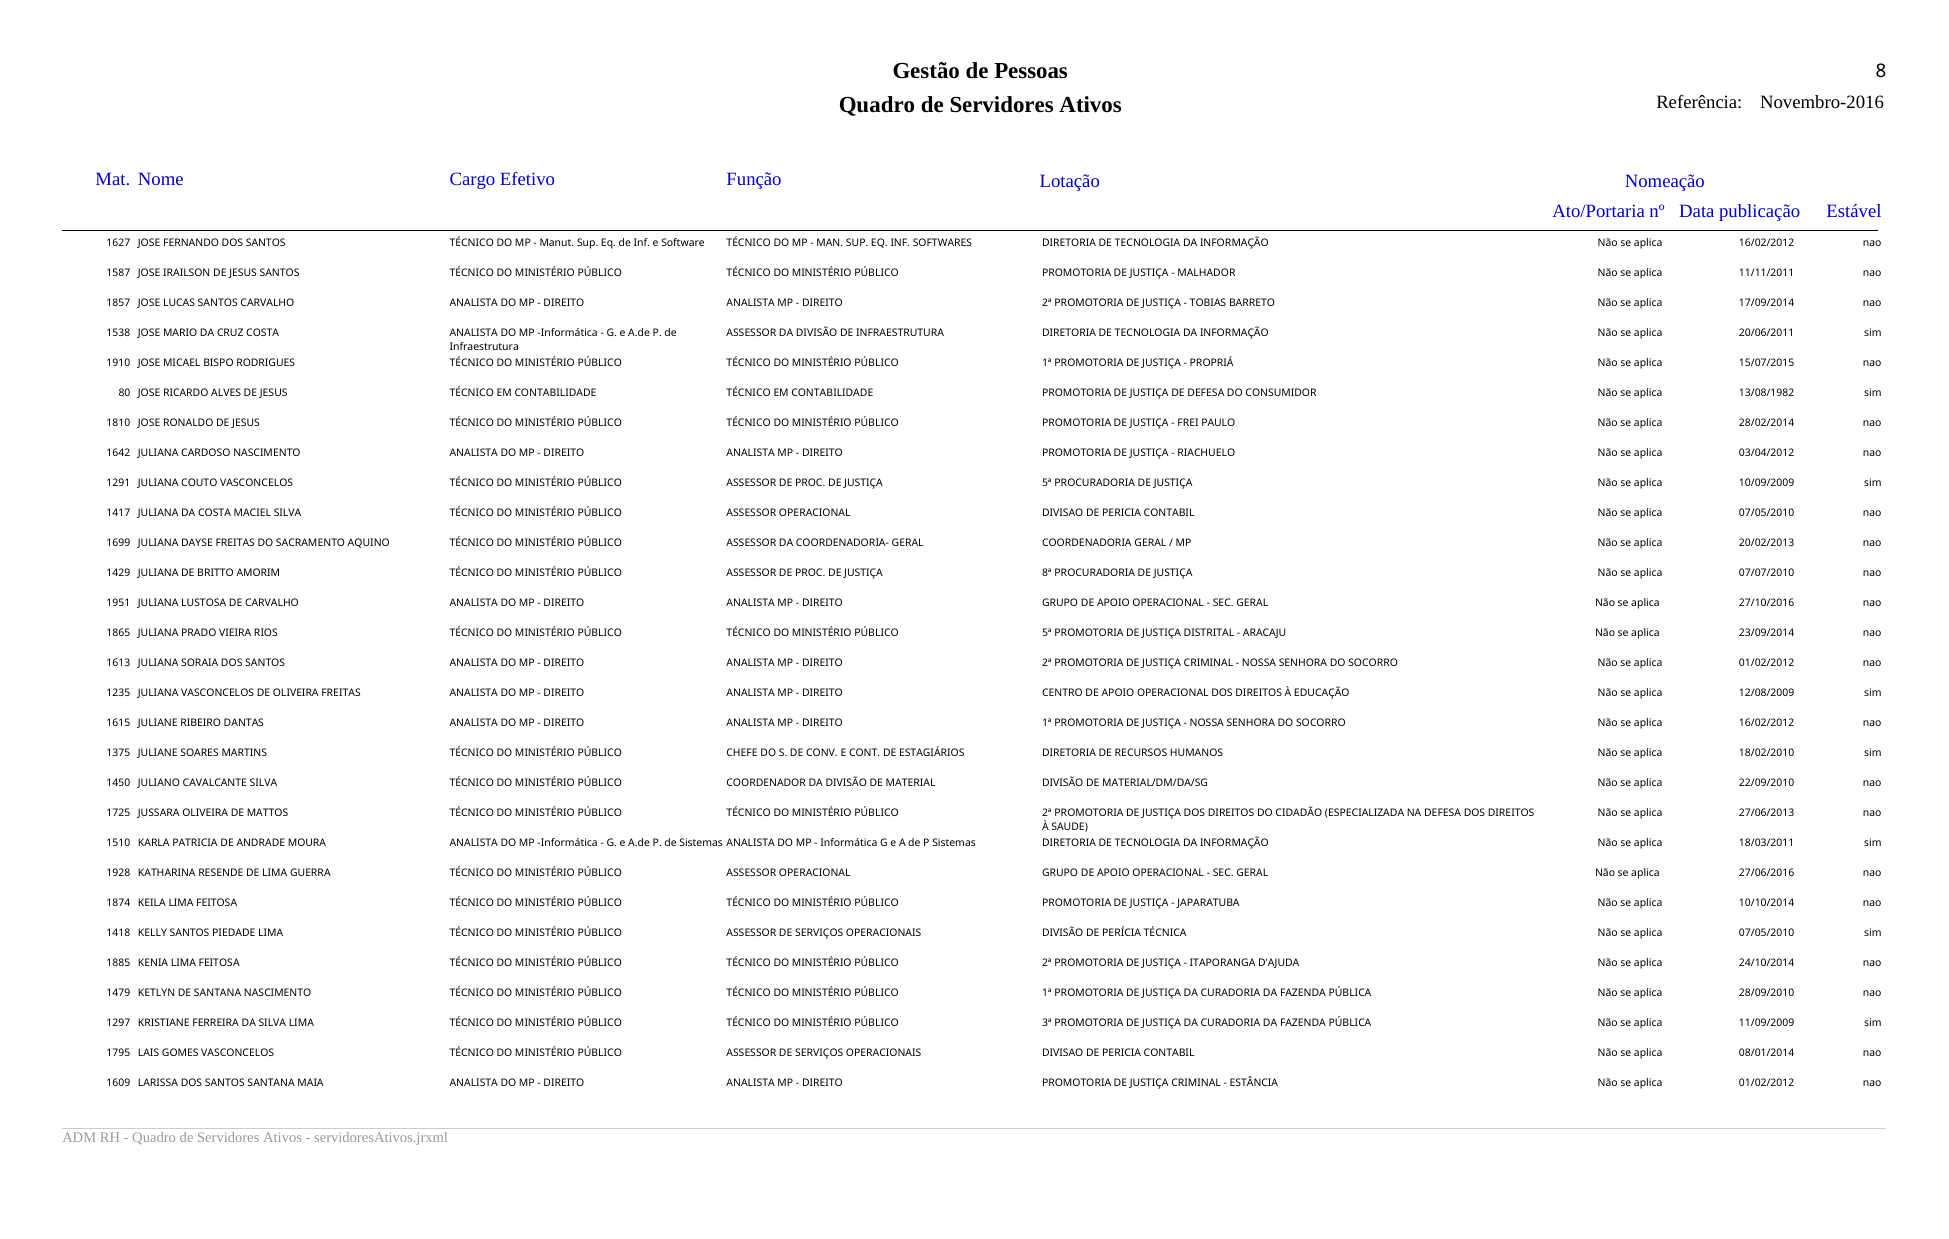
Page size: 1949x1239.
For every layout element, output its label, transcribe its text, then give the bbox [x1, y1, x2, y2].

table_cell Não se aplica [1547, 805, 1662, 835]
table_cell TÉCNICO DO MP - Manut. Sup. Eq. de Inf. e Software [449, 235, 723, 265]
table_cell [1794, 235, 1803, 265]
table_cell [130, 985, 138, 1015]
table_cell 1795 [68, 1045, 130, 1075]
table_cell JUSSARA OLIVEIRA DE MATTOS [138, 805, 443, 835]
table_cell 18/02/2010 [1662, 745, 1794, 775]
table_cell [0, 200, 1529, 229]
table_cell PROMOTORIA DE JUSTIÇA - MALHADOR [1042, 265, 1538, 295]
table_cell JOSE FERNANDO DOS SANTOS [138, 235, 443, 265]
table_cell [1886, 1128, 1948, 1152]
table_cell 11/11/2011 [1662, 265, 1794, 295]
table_cell nao [1803, 1075, 1881, 1105]
table_cell [1794, 1045, 1803, 1075]
table_cell ANALISTA MP - DIREITO [726, 445, 1030, 475]
table_cell Não se aplica [1547, 445, 1662, 475]
table_cell [1538, 775, 1547, 805]
table_cell 1609 [68, 1075, 130, 1105]
table_cell [0, 1128, 62, 1152]
table_cell nao [1803, 655, 1881, 685]
table_cell [130, 355, 138, 385]
table_cell [443, 895, 449, 925]
table_cell Não se aplica [1547, 565, 1662, 595]
table_cell [443, 1075, 449, 1105]
table_cell 1642 [68, 445, 130, 475]
table_cell 07/05/2010 [1662, 505, 1794, 535]
table_cell 2ª PROMOTORIA DE JUSTIÇA - TOBIAS BARRETO [1042, 295, 1538, 325]
table_cell [1030, 805, 1042, 835]
table_cell Quadro de Servidores Ativos [437, 91, 1523, 124]
table_cell [130, 325, 138, 355]
table_cell [443, 985, 449, 1015]
table_cell nao [1803, 805, 1881, 835]
table_cell [1538, 895, 1547, 925]
table_cell ANALISTA DO MP - DIREITO [449, 1075, 723, 1105]
table_cell LAIS GOMES VASCONCELOS [138, 1045, 443, 1075]
table_cell [1030, 865, 1042, 895]
table_cell ANALISTA DO MP - DIREITO [449, 685, 723, 715]
table_cell [1881, 355, 1948, 385]
table_cell DIRETORIA DE TECNOLOGIA DA INFORMAÇÃO [1042, 325, 1538, 355]
table_cell ASSESSOR DE SERVIÇOS OPERACIONAIS [726, 925, 1030, 955]
table_cell sim [1803, 1015, 1881, 1045]
table_cell [1881, 805, 1948, 835]
table_cell TÉCNICO DO MINISTÉRIO PÚBLICO [726, 415, 1030, 445]
table_cell [1794, 505, 1803, 535]
table_cell Não se aplica [1547, 955, 1662, 985]
table_cell TÉCNICO DO MINISTÉRIO PÚBLICO [726, 805, 1030, 835]
table_cell [443, 295, 449, 325]
table_cell [1538, 355, 1547, 385]
table_cell [130, 745, 138, 775]
table_cell [1538, 265, 1547, 295]
table_cell 1297 [68, 1015, 130, 1045]
table_cell Não se aplica [1547, 715, 1662, 745]
table_cell sim [1803, 325, 1881, 355]
table_cell COORDENADORIA GERAL / MP [1042, 535, 1538, 565]
table_cell [443, 685, 449, 715]
table_cell [1030, 445, 1042, 475]
table_cell [130, 925, 138, 955]
table_cell [0, 355, 68, 385]
table_cell ANALISTA DO MP - DIREITO [449, 295, 723, 325]
table_cell PROMOTORIA DE JUSTIÇA - FREI PAULO [1042, 415, 1538, 445]
table_cell [1794, 325, 1803, 355]
table_cell nao [1803, 955, 1881, 985]
table_cell [1538, 295, 1547, 325]
table_cell JULIANA LUSTOSA DE CARVALHO [138, 595, 443, 625]
table_cell nao [1803, 775, 1881, 805]
table_cell [443, 625, 449, 655]
table_cell ANALISTA DO MP - DIREITO [449, 595, 723, 625]
table_cell [130, 385, 138, 415]
table_cell [130, 415, 138, 445]
table_cell [443, 235, 449, 265]
table_cell [1538, 805, 1547, 835]
table_cell 27/10/2016 [1662, 595, 1794, 625]
table_cell [130, 565, 138, 595]
table_cell 3ª PROMOTORIA DE JUSTIÇA DA CURADORIA DA FAZENDA PÚBLICA [1042, 1015, 1538, 1045]
table_cell [130, 505, 138, 535]
table_cell [130, 1015, 138, 1045]
table_cell Referência: [1656, 91, 1754, 124]
table_cell TÉCNICO DO MINISTÉRIO PÚBLICO [726, 1015, 1030, 1045]
table_cell [0, 325, 68, 355]
table_cell [1030, 355, 1042, 385]
table_cell [1794, 925, 1803, 955]
table_cell KARLA PATRICIA DE ANDRADE MOURA [138, 835, 443, 865]
table_cell [130, 955, 138, 985]
table_cell [1523, 91, 1656, 124]
table_cell [0, 775, 68, 805]
table_cell [443, 655, 449, 685]
table_cell [1030, 745, 1042, 775]
table_cell [0, 715, 68, 745]
table_cell [130, 655, 138, 685]
table_cell Não se aplica [1547, 1015, 1662, 1045]
table_cell JULIANA SORAIA DOS SANTOS [138, 655, 443, 685]
table_cell [1881, 775, 1948, 805]
table_cell TÉCNICO DO MINISTÉRIO PÚBLICO [726, 955, 1030, 985]
table_cell [1881, 895, 1948, 925]
table_cell [1030, 1075, 1042, 1105]
table_cell TÉCNICO DO MINISTÉRIO PÚBLICO [726, 985, 1030, 1015]
table_cell [1538, 325, 1547, 355]
table_cell [1030, 295, 1042, 325]
table_cell [0, 85, 1948, 91]
table_cell [1794, 415, 1803, 445]
table_cell [1030, 955, 1042, 985]
table_cell 5ª PROCURADORIA DE JUSTIÇA [1042, 475, 1538, 505]
table_cell [1030, 895, 1042, 925]
table_cell 2ª PROMOTORIA DE JUSTIÇA - ITAPORANGA D'AJUDA [1042, 955, 1538, 985]
table_cell ANALISTA MP - DIREITO [726, 715, 1030, 745]
table_cell [1030, 475, 1042, 505]
table_cell Não se aplica [1547, 985, 1662, 1015]
table_cell JOSE MARIO DA CRUZ COSTA [138, 325, 443, 355]
table_cell [1794, 535, 1803, 565]
table_cell [1881, 505, 1948, 535]
table_cell JULIANE RIBEIRO DANTAS [138, 715, 443, 745]
table_cell TÉCNICO DO MINISTÉRIO PÚBLICO [449, 955, 723, 985]
table_cell Não se aplica [1547, 385, 1662, 415]
table_cell [1794, 775, 1803, 805]
table_cell TÉCNICO EM CONTABILIDADE [726, 385, 1030, 415]
table_cell 1479 [68, 985, 130, 1015]
table_cell nao [1803, 355, 1881, 385]
table_cell Não se aplica [1547, 1045, 1662, 1075]
table_cell 1928 [68, 865, 130, 895]
table_cell [1881, 685, 1948, 715]
table_cell [0, 57, 437, 84]
table_cell [1030, 655, 1042, 685]
table_cell nao [1803, 865, 1881, 895]
table_cell 8ª PROCURADORIA DE JUSTIÇA [1042, 565, 1538, 595]
table_cell [1538, 595, 1547, 625]
table_cell ANALISTA DO MP -Informática - G. e A.de P. de Infraestrutura [449, 325, 723, 355]
table_cell 1587 [68, 265, 130, 295]
table_cell 27/06/2013 [1662, 805, 1794, 835]
table_cell [1881, 265, 1948, 295]
table_cell TÉCNICO DO MINISTÉRIO PÚBLICO [449, 565, 723, 595]
table_cell ANALISTA DO MP - DIREITO [449, 445, 723, 475]
table_cell JULIANA CARDOSO NASCIMENTO [138, 445, 443, 475]
table_cell [0, 91, 437, 124]
table_cell 07/07/2010 [1662, 565, 1794, 595]
table_cell [1538, 1045, 1547, 1075]
table_cell [443, 385, 449, 415]
table_cell ASSESSOR DA DIVISÃO DE INFRAESTRUTURA [726, 325, 1030, 355]
table_cell [1538, 535, 1547, 565]
table_cell TÉCNICO EM CONTABILIDADE [449, 385, 723, 415]
table_cell TÉCNICO DO MINISTÉRIO PÚBLICO [449, 985, 723, 1015]
table_cell sim [1803, 385, 1881, 415]
table_cell TÉCNICO DO MINISTÉRIO PÚBLICO [449, 1045, 723, 1075]
table_cell 1865 [68, 625, 130, 655]
table_cell [1794, 655, 1803, 685]
table_cell JOSE RONALDO DE JESUS [138, 415, 443, 445]
table_cell ASSESSOR DA COORDENADORIA- GERAL [726, 535, 1030, 565]
table_cell Não se aplica [1547, 775, 1662, 805]
table_cell Não se aplica [1547, 655, 1662, 685]
table_cell [1794, 865, 1803, 895]
table_cell [443, 535, 449, 565]
table_cell [1538, 475, 1547, 505]
table_cell 1699 [68, 535, 130, 565]
table_cell [1538, 655, 1547, 685]
table_cell Não se aplica [1547, 595, 1662, 625]
table_cell 03/04/2012 [1662, 445, 1794, 475]
table_cell [1794, 385, 1803, 415]
table_cell [1538, 955, 1547, 985]
table_cell DIVISÃO DE PERÍCIA TÉCNICA [1042, 925, 1538, 955]
table_cell [130, 170, 138, 198]
table_cell 12/08/2009 [1662, 685, 1794, 715]
table_cell Não se aplica [1547, 865, 1662, 895]
table_header [0, 0, 1948, 57]
table_cell [0, 655, 68, 685]
table_cell 17/09/2014 [1662, 295, 1794, 325]
table_cell KELLY SANTOS PIEDADE LIMA [138, 925, 443, 955]
table_cell [1881, 565, 1948, 595]
table_cell 1291 [68, 475, 130, 505]
table_cell JULIANA DAYSE FREITAS DO SACRAMENTO AQUINO [138, 535, 443, 565]
table_cell [1794, 445, 1803, 475]
table_cell [0, 985, 68, 1015]
table_cell TÉCNICO DO MINISTÉRIO PÚBLICO [449, 355, 723, 385]
table_cell [1030, 1045, 1042, 1075]
table_cell [1881, 835, 1948, 865]
table_cell [443, 415, 449, 445]
table_cell TÉCNICO DO MINISTÉRIO PÚBLICO [449, 865, 723, 895]
table_cell nao [1803, 235, 1881, 265]
table_cell [0, 595, 68, 625]
table_cell DIRETORIA DE TECNOLOGIA DA INFORMAÇÃO [1042, 235, 1538, 265]
table_cell 18/03/2011 [1662, 835, 1794, 865]
table_cell Não se aplica [1547, 835, 1662, 865]
table_cell [1794, 1015, 1803, 1045]
table_cell [1884, 91, 1948, 124]
table_cell [130, 595, 138, 625]
table_cell 1810 [68, 415, 130, 445]
table_cell TÉCNICO DO MINISTÉRIO PÚBLICO [449, 925, 723, 955]
table_cell Novembro-2016 [1756, 91, 1884, 124]
table_cell nao [1803, 535, 1881, 565]
table_cell [1030, 1015, 1042, 1045]
table_header Nome [138, 168, 203, 198]
table_cell [0, 125, 1948, 168]
table_cell Não se aplica [1547, 505, 1662, 535]
table_cell [1794, 355, 1803, 385]
table_cell nao [1803, 505, 1881, 535]
table_cell [1886, 57, 1948, 84]
table_cell [1538, 865, 1547, 895]
table_cell [443, 505, 449, 535]
table_cell Não se aplica [1547, 235, 1662, 265]
table_cell [1881, 865, 1948, 895]
table_cell [443, 835, 449, 865]
table_cell [0, 445, 68, 475]
table_cell [443, 955, 449, 985]
table_cell [1794, 835, 1803, 865]
table_cell JULIANA DE BRITTO AMORIM [138, 565, 443, 595]
table_cell Não se aplica [1547, 685, 1662, 715]
table_cell 8 [1731, 57, 1886, 84]
table_cell KRISTIANE FERREIRA DA SILVA LIMA [138, 1015, 443, 1045]
table_cell [1030, 535, 1042, 565]
table_cell JULIANE SOARES MARTINS [138, 745, 443, 775]
table_cell [1794, 625, 1803, 655]
table_cell [684, 170, 726, 198]
table_cell [443, 775, 449, 805]
table_cell [130, 1045, 138, 1075]
table_cell TÉCNICO DO MINISTÉRIO PÚBLICO [449, 415, 723, 445]
table_cell [1538, 235, 1547, 265]
table_cell 23/09/2014 [1662, 625, 1794, 655]
table_cell Lotação [1039, 170, 1196, 199]
table_cell [1794, 805, 1803, 835]
table_header Mat. [68, 168, 130, 198]
table_cell [1881, 955, 1948, 985]
table_cell 2ª PROMOTORIA DE JUSTIÇA DOS DIREITOS DO CIDADÃO (ESPECIALIZADA NA DEFESA DOS DIREITOS À SAUDE) [1042, 805, 1538, 835]
table_cell [1794, 715, 1803, 745]
table_cell [443, 925, 449, 955]
table_cell [0, 415, 68, 445]
table_cell 27/06/2016 [1662, 865, 1794, 895]
table_cell [1030, 325, 1042, 355]
table_cell PROMOTORIA DE JUSTIÇA - JAPARATUBA [1042, 895, 1538, 925]
table_cell [0, 1075, 68, 1105]
table_cell Gestão de Pessoas [437, 57, 1523, 85]
table_cell nao [1803, 985, 1881, 1015]
table_cell [0, 235, 68, 265]
table_cell [1538, 1075, 1547, 1105]
table_cell 10/09/2009 [1662, 475, 1794, 505]
table_cell [443, 865, 449, 895]
table_cell [1794, 895, 1803, 925]
table_cell Não se aplica [1547, 295, 1662, 325]
table_cell [1030, 235, 1042, 265]
table_cell [1196, 170, 1529, 198]
table_cell JULIANA VASCONCELOS DE OLIVEIRA FREITAS [138, 685, 443, 715]
table_cell ANALISTA MP - DIREITO [726, 655, 1030, 685]
table_cell TÉCNICO DO MINISTÉRIO PÚBLICO [449, 505, 723, 535]
table_cell PROMOTORIA DE JUSTIÇA - RIACHUELO [1042, 445, 1538, 475]
table_cell ANALISTA DO MP - DIREITO [449, 655, 723, 685]
table_cell [1794, 595, 1803, 625]
table_cell 1ª PROMOTORIA DE JUSTIÇA - PROPRIÁ [1042, 355, 1538, 385]
table_cell Não se aplica [1547, 1075, 1662, 1105]
table_cell [1538, 625, 1547, 655]
table_cell [1794, 265, 1803, 295]
table_cell PROMOTORIA DE JUSTIÇA DE DEFESA DO CONSUMIDOR [1042, 385, 1538, 415]
table_cell TÉCNICO DO MINISTÉRIO PÚBLICO [726, 265, 1030, 295]
table_cell JOSE MICAEL BISPO RODRIGUES [138, 355, 443, 385]
table_cell TÉCNICO DO MINISTÉRIO PÚBLICO [726, 895, 1030, 925]
table_cell Não se aplica [1547, 325, 1662, 355]
table_cell [1881, 625, 1948, 655]
table_cell [1030, 595, 1042, 625]
table_cell ASSESSOR OPERACIONAL [726, 865, 1030, 895]
table_cell [1523, 57, 1731, 84]
table_cell [443, 475, 449, 505]
table_cell 1538 [68, 325, 130, 355]
table_cell 28/09/2010 [1662, 985, 1794, 1015]
table_cell [1794, 295, 1803, 325]
table_cell [1881, 235, 1948, 265]
table_cell ASSESSOR DE PROC. DE JUSTIÇA [726, 475, 1030, 505]
table_cell 1429 [68, 565, 130, 595]
table_cell ANALISTA DO MP - DIREITO [449, 715, 723, 745]
table_cell ANALISTA MP - DIREITO [726, 295, 1030, 325]
table_cell [1881, 925, 1948, 955]
table_cell nao [1803, 595, 1881, 625]
table_cell [130, 445, 138, 475]
table_header Função [726, 168, 803, 198]
table_cell [1538, 925, 1547, 955]
table_cell [443, 445, 449, 475]
table_cell [1794, 745, 1803, 775]
table_cell [443, 355, 449, 385]
table_cell Não se aplica [1547, 265, 1662, 295]
table_cell [1794, 565, 1803, 595]
table_cell [1030, 415, 1042, 445]
table_cell 16/02/2012 [1662, 715, 1794, 745]
table_cell [1538, 445, 1547, 475]
table_cell Ato/Portaria nº [1529, 200, 1664, 229]
table_cell Não se aplica [1547, 625, 1662, 655]
table_cell 1885 [68, 955, 130, 985]
table_cell [1030, 775, 1042, 805]
table_cell ADM RH - Quadro de Servidores Ativos - servidoresAtivos.jrxml [62, 1129, 1886, 1152]
table_cell [1881, 595, 1948, 625]
table_cell [443, 1015, 449, 1045]
table_cell [1538, 745, 1547, 775]
table_cell JULIANO CAVALCANTE SILVA [138, 775, 443, 805]
table_cell 10/10/2014 [1662, 895, 1794, 925]
table_cell [0, 955, 68, 985]
table_cell 20/02/2013 [1662, 535, 1794, 565]
table_cell TÉCNICO DO MINISTÉRIO PÚBLICO [449, 775, 723, 805]
table_cell ASSESSOR DE PROC. DE JUSTIÇA [726, 565, 1030, 595]
table_cell [1030, 265, 1042, 295]
table_cell GRUPO DE APOIO OPERACIONAL - SEC. GERAL [1042, 865, 1538, 895]
table_cell COORDENADOR DA DIVISÃO DE MATERIAL [726, 775, 1030, 805]
table_cell TÉCNICO DO MINISTÉRIO PÚBLICO [449, 805, 723, 835]
table_cell [1538, 565, 1547, 595]
table_cell [0, 685, 68, 715]
table_cell ASSESSOR DE SERVIÇOS OPERACIONAIS [726, 1045, 1030, 1075]
table_cell [203, 170, 449, 198]
table_cell JOSE RICARDO ALVES DE JESUS [138, 385, 443, 415]
table_cell 1613 [68, 655, 130, 685]
table_cell TÉCNICO DO MINISTÉRIO PÚBLICO [449, 265, 723, 295]
table_cell [1030, 925, 1042, 955]
table_cell 13/08/1982 [1662, 385, 1794, 415]
table_cell 1375 [68, 745, 130, 775]
table_cell [0, 805, 68, 835]
table_header Cargo Efetivo [449, 168, 684, 198]
table_cell [0, 1045, 68, 1075]
table_cell [1030, 985, 1042, 1015]
table_cell sim [1803, 745, 1881, 775]
table_cell [1794, 985, 1803, 1015]
table_cell 16/02/2012 [1662, 235, 1794, 265]
table_cell [1881, 535, 1948, 565]
table_cell JOSE IRAILSON DE JESUS SANTOS [138, 265, 443, 295]
table_cell 22/09/2010 [1662, 775, 1794, 805]
table_cell [0, 745, 68, 775]
table_cell LARISSA DOS SANTOS SANTANA MAIA [138, 1075, 443, 1105]
table_cell nao [1803, 565, 1881, 595]
table_cell [1881, 655, 1948, 685]
table_cell TÉCNICO DO MINISTÉRIO PÚBLICO [449, 535, 723, 565]
table_cell TÉCNICO DO MINISTÉRIO PÚBLICO [449, 895, 723, 925]
table_cell 1874 [68, 895, 130, 925]
table_cell [1030, 715, 1042, 745]
table_cell 1725 [68, 805, 130, 835]
table_cell 15/07/2015 [1662, 355, 1794, 385]
table_cell [0, 835, 68, 865]
table_cell [1881, 325, 1948, 355]
table_cell TÉCNICO DO MINISTÉRIO PÚBLICO [449, 1015, 723, 1045]
table_cell [443, 595, 449, 625]
table_cell [0, 505, 68, 535]
table_cell [443, 715, 449, 745]
table_cell 5ª PROMOTORIA DE JUSTIÇA DISTRITAL - ARACAJU [1042, 625, 1538, 655]
table_cell [1538, 985, 1547, 1015]
table_cell ANALISTA MP - DIREITO [726, 685, 1030, 715]
table_cell Não se aplica [1547, 745, 1662, 775]
table_cell ANALISTA DO MP - Informática G e A de P Sistemas [726, 835, 1030, 865]
table_cell TÉCNICO DO MINISTÉRIO PÚBLICO [449, 475, 723, 505]
table_cell [0, 170, 68, 198]
table_cell [1881, 1045, 1948, 1075]
table_cell Estável [1803, 200, 1881, 229]
table_cell 24/10/2014 [1662, 955, 1794, 985]
table_cell [130, 715, 138, 745]
table_cell ASSESSOR OPERACIONAL [726, 505, 1030, 535]
table_cell 08/01/2014 [1662, 1045, 1794, 1075]
table_cell [1881, 475, 1948, 505]
table_cell DIRETORIA DE RECURSOS HUMANOS [1042, 745, 1538, 775]
table_cell nao [1803, 445, 1881, 475]
table_cell [1030, 685, 1042, 715]
table_cell CHEFE DO S. DE CONV. E CONT. DE ESTAGIÁRIOS [726, 745, 1030, 775]
table_cell [443, 745, 449, 775]
table_cell 1418 [68, 925, 130, 955]
table_cell 28/02/2014 [1662, 415, 1794, 445]
table_cell [0, 385, 68, 415]
table_cell [1538, 1015, 1547, 1045]
table_cell KETLYN DE SANTANA NASCIMENTO [138, 985, 443, 1015]
table_cell nao [1803, 715, 1881, 745]
table_cell [0, 1015, 68, 1045]
table_cell KENIA LIMA FEITOSA [138, 955, 443, 985]
table_cell [1030, 385, 1042, 415]
table_cell DIVISAO DE PERICIA CONTABIL [1042, 505, 1538, 535]
table_cell ANALISTA MP - DIREITO [726, 1075, 1030, 1105]
table_cell [1800, 170, 1948, 198]
table_cell [1538, 505, 1547, 535]
table_cell [1881, 385, 1948, 415]
table_cell TÉCNICO DO MINISTÉRIO PÚBLICO [726, 625, 1030, 655]
table_cell [1881, 1015, 1948, 1045]
table_cell 01/02/2012 [1662, 1075, 1794, 1105]
table_cell [1881, 745, 1948, 775]
table_cell sim [1803, 835, 1881, 865]
table_cell ANALISTA DO MP -Informática - G. e A.de P. de Sistemas [449, 835, 723, 865]
table_cell Não se aplica [1547, 895, 1662, 925]
table_cell [1030, 625, 1042, 655]
table_cell [443, 565, 449, 595]
table_cell Data publicação [1665, 200, 1800, 229]
table_cell [0, 895, 68, 925]
table_cell PROMOTORIA DE JUSTIÇA CRIMINAL - ESTÂNCIA [1042, 1075, 1538, 1105]
table_cell [130, 865, 138, 895]
table_cell TÉCNICO DO MINISTÉRIO PÚBLICO [726, 355, 1030, 385]
table_cell sim [1803, 925, 1881, 955]
table_cell [130, 835, 138, 865]
table_cell 2ª PROMOTORIA DE JUSTIÇA CRIMINAL - NOSSA SENHORA DO SOCORRO [1042, 655, 1538, 685]
table_cell [1030, 835, 1042, 865]
table_cell [130, 685, 138, 715]
table_cell 1450 [68, 775, 130, 805]
table_cell [130, 235, 138, 265]
table_cell [0, 565, 68, 595]
table_cell Não se aplica [1547, 415, 1662, 445]
table_cell 1627 [68, 235, 130, 265]
table_cell [0, 535, 68, 565]
table_cell 1510 [68, 835, 130, 865]
table_cell JULIANA PRADO VIEIRA RIOS [138, 625, 443, 655]
table_cell nao [1803, 1045, 1881, 1075]
table_cell TÉCNICO DO MINISTÉRIO PÚBLICO [449, 745, 723, 775]
table_cell 20/06/2011 [1662, 325, 1794, 355]
table_cell [130, 475, 138, 505]
table_cell [0, 475, 68, 505]
table_cell 07/05/2010 [1662, 925, 1794, 955]
table_cell nao [1803, 625, 1881, 655]
table_cell Não se aplica [1547, 355, 1662, 385]
table_cell nao [1803, 895, 1881, 925]
table_cell [0, 925, 68, 955]
table_cell 11/09/2009 [1662, 1015, 1794, 1045]
table_cell JULIANA COUTO VASCONCELOS [138, 475, 443, 505]
table_cell [0, 865, 68, 895]
table_cell DIVISAO DE PERICIA CONTABIL [1042, 1045, 1538, 1075]
table_cell [803, 170, 1039, 198]
table_cell Não se aplica [1547, 535, 1662, 565]
table_cell [130, 1075, 138, 1105]
table_cell [130, 895, 138, 925]
table_cell TÉCNICO DO MP - MAN. SUP. EQ. INF. SOFTWARES [726, 235, 1030, 265]
table_cell [1794, 955, 1803, 985]
table_cell 80 [68, 385, 130, 415]
table_cell [443, 1045, 449, 1075]
table_cell [0, 295, 68, 325]
table_cell TÉCNICO DO MINISTÉRIO PÚBLICO [449, 625, 723, 655]
table_cell [1538, 715, 1547, 745]
table_cell [1881, 985, 1948, 1015]
table_cell GRUPO DE APOIO OPERACIONAL - SEC. GERAL [1042, 595, 1538, 625]
table_cell [130, 535, 138, 565]
table_cell JOSE LUCAS SANTOS CARVALHO [138, 295, 443, 325]
table_cell [1881, 200, 1948, 229]
table_cell sim [1803, 685, 1881, 715]
table_cell [1538, 685, 1547, 715]
table_cell [130, 775, 138, 805]
table_cell 1235 [68, 685, 130, 715]
table_cell [130, 295, 138, 325]
table_cell [0, 625, 68, 655]
table_cell [443, 265, 449, 295]
table_cell [0, 1105, 1948, 1128]
table_cell DIVISÃO DE MATERIAL/DM/DA/SG [1042, 775, 1538, 805]
table_cell Não se aplica [1547, 475, 1662, 505]
table_cell [1538, 835, 1547, 865]
table_cell JULIANA DA COSTA MACIEL SILVA [138, 505, 443, 535]
table_cell 1ª PROMOTORIA DE JUSTIÇA DA CURADORIA DA FAZENDA PÚBLICA [1042, 985, 1538, 1015]
table_cell KATHARINA RESENDE DE LIMA GUERRA [138, 865, 443, 895]
table_cell nao [1803, 415, 1881, 445]
table_cell [1881, 415, 1948, 445]
table_cell nao [1803, 265, 1881, 295]
table_cell [130, 625, 138, 655]
table_cell [130, 265, 138, 295]
table_cell 1ª PROMOTORIA DE JUSTIÇA - NOSSA SENHORA DO SOCORRO [1042, 715, 1538, 745]
table_cell [443, 805, 449, 835]
table_cell DIRETORIA DE TECNOLOGIA DA INFORMAÇÃO [1042, 835, 1538, 865]
table_cell [1030, 505, 1042, 535]
table_cell [1881, 715, 1948, 745]
table_cell [443, 325, 449, 355]
table_cell [1881, 295, 1948, 325]
table_cell CENTRO DE APOIO OPERACIONAL DOS DIREITOS À EDUCAÇÃO [1042, 685, 1538, 715]
table_cell [130, 805, 138, 835]
table_cell [1794, 1075, 1803, 1105]
table_cell [1794, 475, 1803, 505]
table_cell [1538, 415, 1547, 445]
table_cell 1857 [68, 295, 130, 325]
table_cell [1881, 1075, 1948, 1105]
table_cell [1794, 685, 1803, 715]
table_cell 1910 [68, 355, 130, 385]
table_cell [0, 265, 68, 295]
table_cell [1030, 565, 1042, 595]
table_cell sim [1803, 475, 1881, 505]
table_cell KEILA LIMA FEITOSA [138, 895, 443, 925]
table_cell Nomeação [1529, 170, 1800, 199]
table_cell nao [1803, 295, 1881, 325]
table_cell 1615 [68, 715, 130, 745]
table_cell Não se aplica [1547, 925, 1662, 955]
table_cell 01/02/2012 [1662, 655, 1794, 685]
table_cell ANALISTA MP - DIREITO [726, 595, 1030, 625]
table_cell [1881, 445, 1948, 475]
table_cell 1951 [68, 595, 130, 625]
table_cell 1417 [68, 505, 130, 535]
table_cell [1538, 385, 1547, 415]
